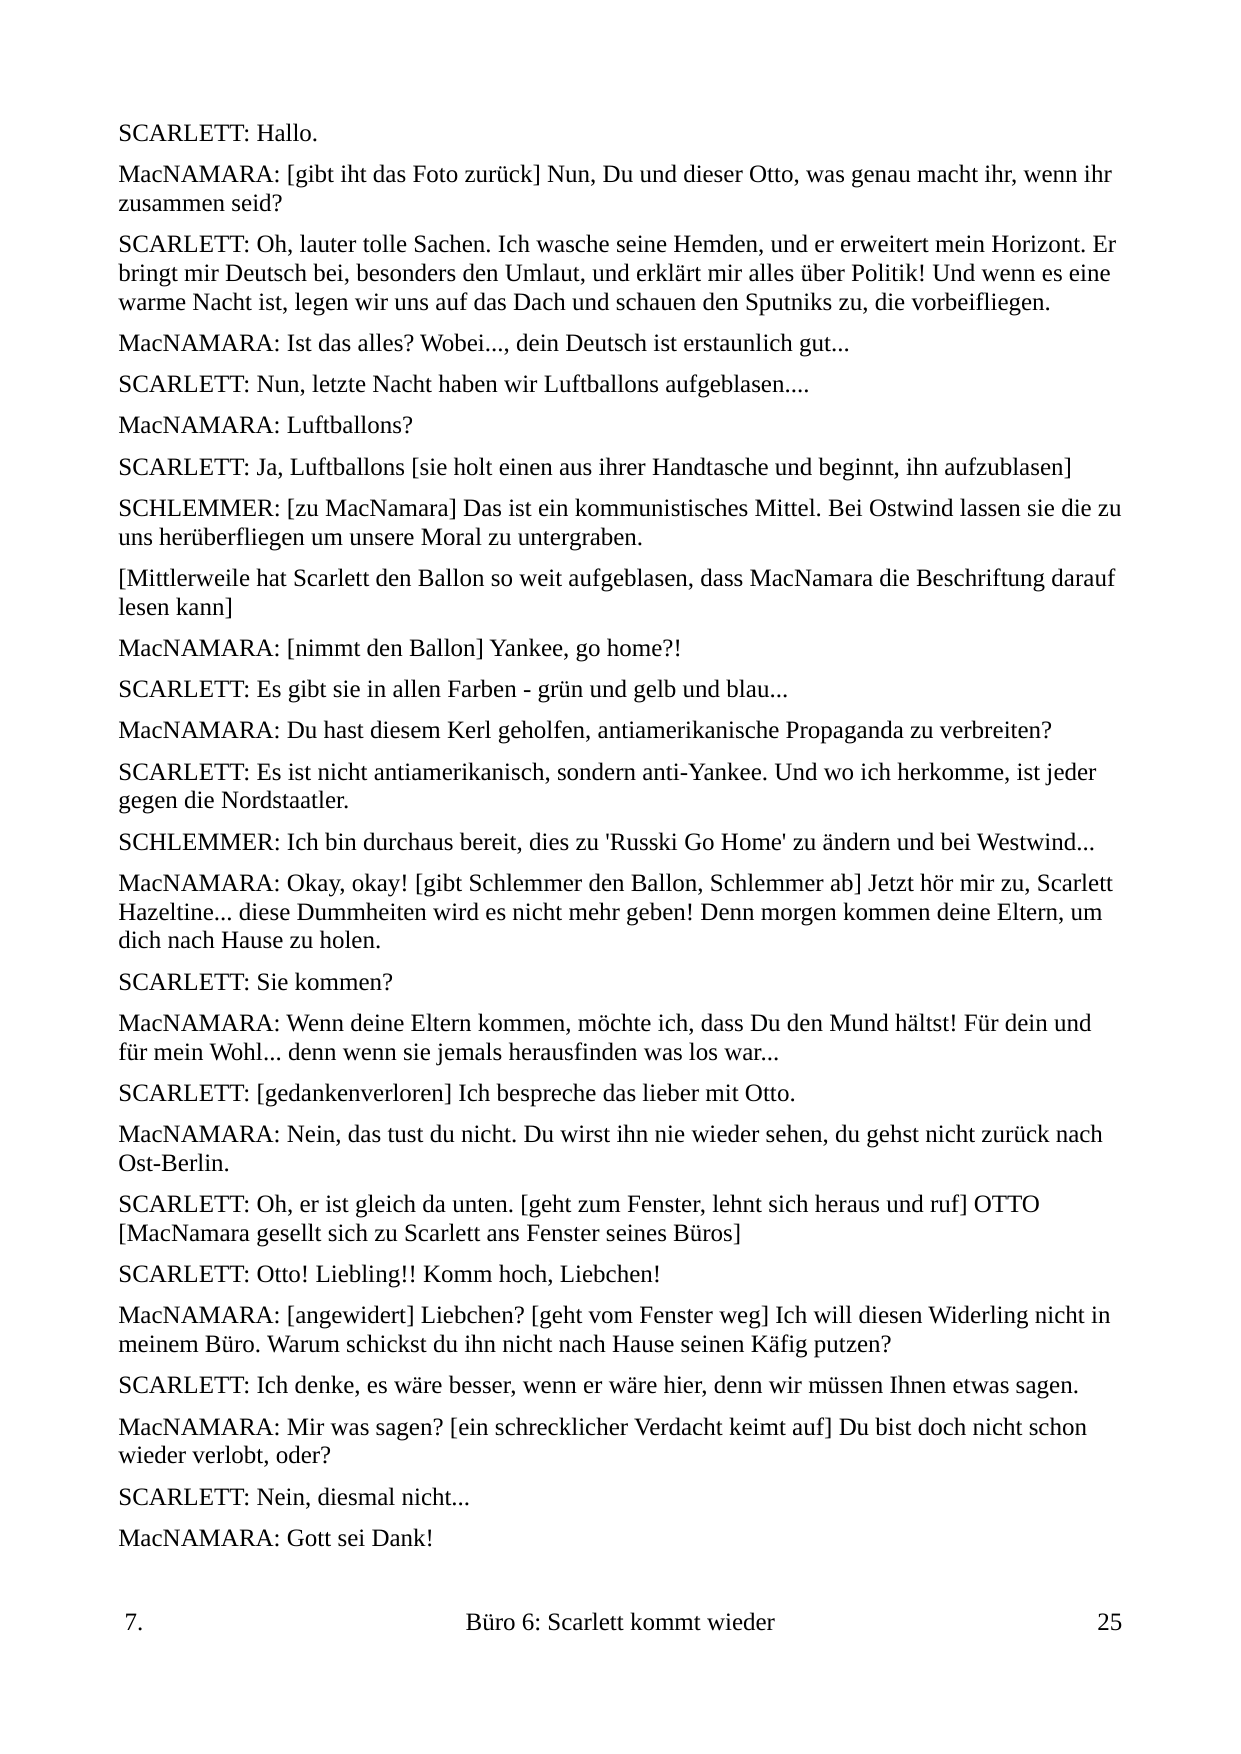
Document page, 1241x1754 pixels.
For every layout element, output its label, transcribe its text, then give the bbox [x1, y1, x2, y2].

text MacNAMARA: Luftballons? [118, 411, 1122, 439]
text SCARLETT: [gedankenverloren] Ich bespreche das lieber mit Otto. [118, 1078, 1122, 1107]
text SCARLETT: Nun, letzte Nacht haben wir Luftballons aufgeblasen.... [118, 369, 1122, 398]
text SCARLETT: Nein, diesmal nicht... [118, 1482, 1122, 1511]
text SCHLEMMER: [zu MacNamara] Das ist ein kommunistisches Mittel. Bei Ostwind lassen sie die zu uns herüberfliegen um unsere Moral zu untergraben. [118, 493, 1122, 551]
text SCARLETT: Oh, er ist gleich da unten. [geht zum Fenster, lehnt sich heraus und ruf] OTTO [MacNamara gesellt sich zu Scarlett ans Fenster seines Büros] [118, 1189, 1122, 1247]
text MacNAMARA: [gibt iht das Foto zurück] Nun, Du und dieser Otto, was genau macht ihr, wenn ihr zusammen seid? [118, 159, 1122, 217]
text MacNAMARA: Gott sei Dank! [118, 1523, 1122, 1552]
text MacNAMARA: [nimmt den Ballon] Yankee, go home?! [118, 633, 1122, 662]
text MacNAMARA: [angewidert] Liebchen? [geht vom Fenster weg] Ich will diesen Widerling nicht in meinem Büro. Warum schickst du ihn nicht nach Hause seinen Käfig putzen? [118, 1301, 1122, 1358]
text MacNAMARA: Nein, das tust du nicht. Du wirst ihn nie wieder sehen, du gehst nicht zurück nach Ost-Berlin. [118, 1119, 1122, 1177]
text SCARLETT: Ich denke, es wäre besser, wenn er wäre hier, denn wir müssen Ihnen etwas sagen. [118, 1371, 1122, 1399]
text [Mittlerweile hat Scarlett den Ballon so weit aufgeblasen, dass MacNamara die Beschriftung darauf lesen kann] [118, 563, 1122, 621]
text SCARLETT: Oh, lauter tolle Sachen. Ich wasche seine Hemden, und er erweitert mein Horizont. Er bringt mir Deutsch bei, besonders den Umlaut, und erklärt mir alles über Politik! Und wenn es eine warme Nacht ist, legen wir uns auf das Dach und schauen den Sputniks zu, die vorbeifliegen. [118, 229, 1122, 316]
text MacNAMARA: Mir was sagen? [ein schrecklicher Verdacht keimt auf] Du bist doch nicht schon wieder verlobt, oder? [118, 1412, 1122, 1469]
text MacNAMARA: Du hast diesem Kerl geholfen, antiamerikanische Propaganda zu verbreiten? [118, 716, 1122, 744]
text SCARLETT: Hallo. [118, 118, 1122, 147]
text MacNAMARA: Okay, okay! [gibt Schlemmer den Ballon, Schlemmer ab] Jetzt hör mir zu, Scarlett Hazeltine... diese Dummheiten wird es nicht mehr geben! Denn morgen kommen deine Eltern, um dich nach Hause zu holen. [118, 868, 1122, 954]
text SCARLETT: Sie kommen? [118, 967, 1122, 996]
text SCARLETT: Otto! Liebling!! Komm hoch, Liebchen! [118, 1259, 1122, 1288]
text MacNAMARA: Wenn deine Eltern kommen, möchte ich, dass Du den Mund hältst! Für dein und für mein Wohl... denn wenn sie jemals herausfinden was los war... [118, 1008, 1122, 1066]
text MacNAMARA: Ist das alles? Wobei..., dein Deutsch ist erstaunlich gut... [118, 328, 1122, 357]
text SCARLETT: Es gibt sie in allen Farben - grün und gelb und blau... [118, 674, 1122, 703]
text SCHLEMMER: Ich bin durchaus bereit, dies zu 'Russki Go Home' zu ändern und bei Westwind... [118, 827, 1122, 856]
text SCARLETT: Es ist nicht antiamerikanisch, sondern anti-Yankee. Und wo ich herkomme, ist jeder gegen die Nordstaatler. [118, 757, 1122, 814]
text SCARLETT: Ja, Luftballons [sie holt einen aus ihrer Handtasche und beginnt, ihn aufzublasen] [118, 452, 1122, 481]
